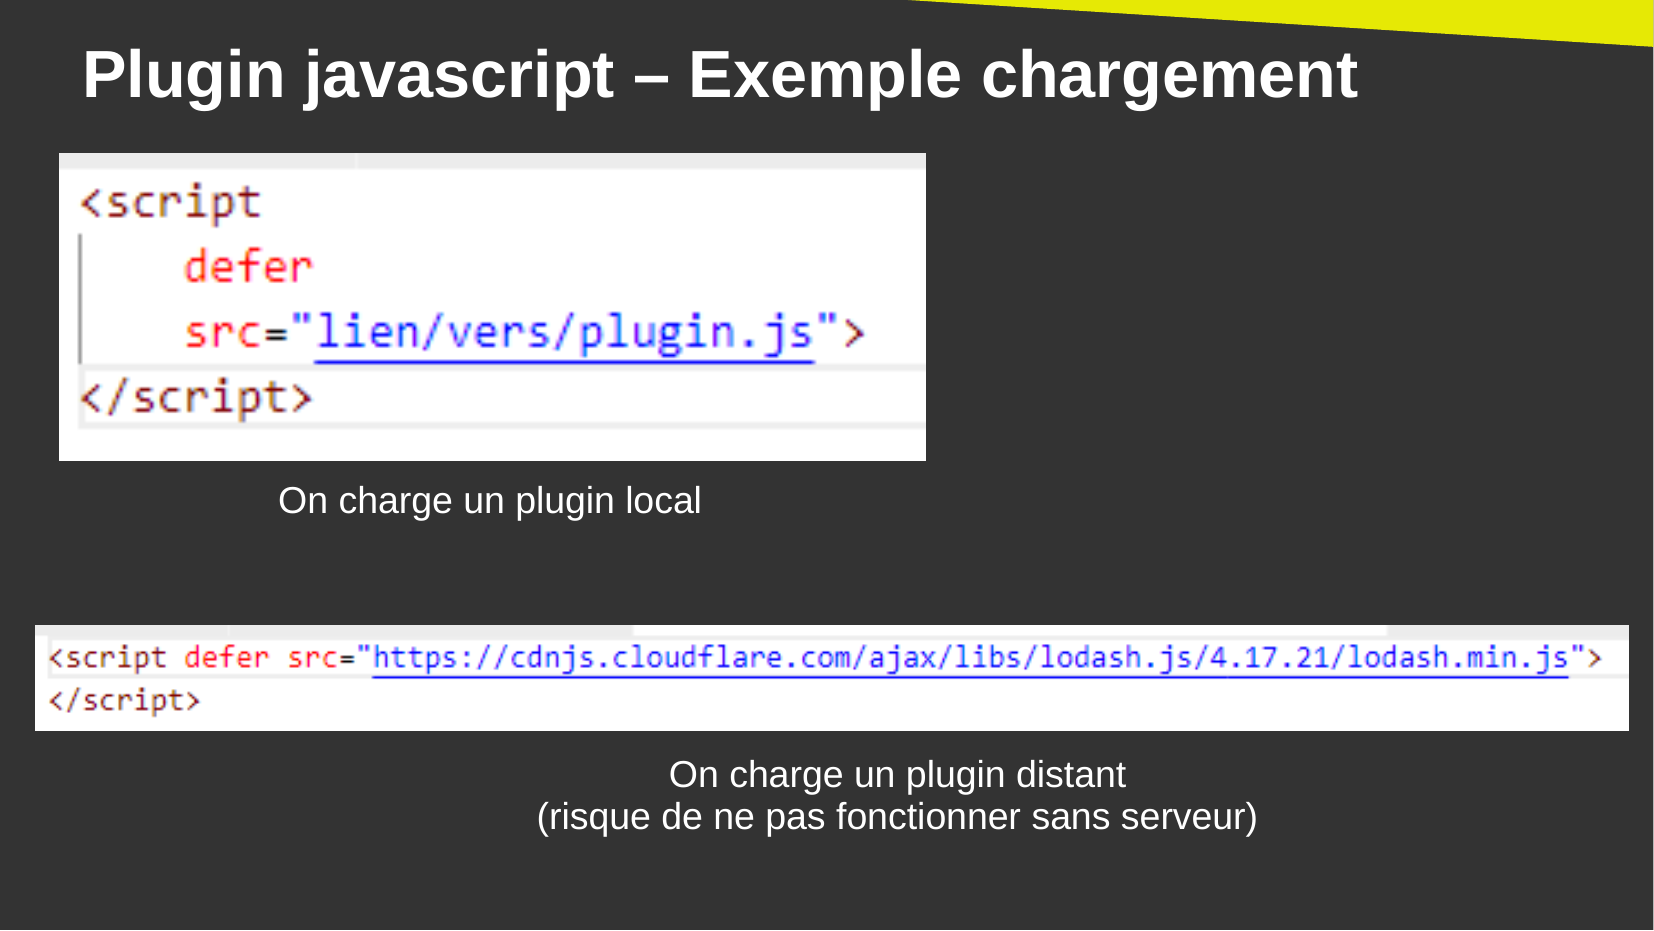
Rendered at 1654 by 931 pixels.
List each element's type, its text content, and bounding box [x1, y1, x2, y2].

title Plugin javascript – Exemple chargement [82, 37, 1571, 114]
text_box On charge un plugin distant (risque de ne pas fonctionner sans serveur) [484, 746, 1312, 846]
text_box [907, 0, 1654, 47]
picture [35, 625, 1629, 731]
picture [59, 153, 926, 461]
text_box On charge un plugin local [59, 472, 922, 530]
